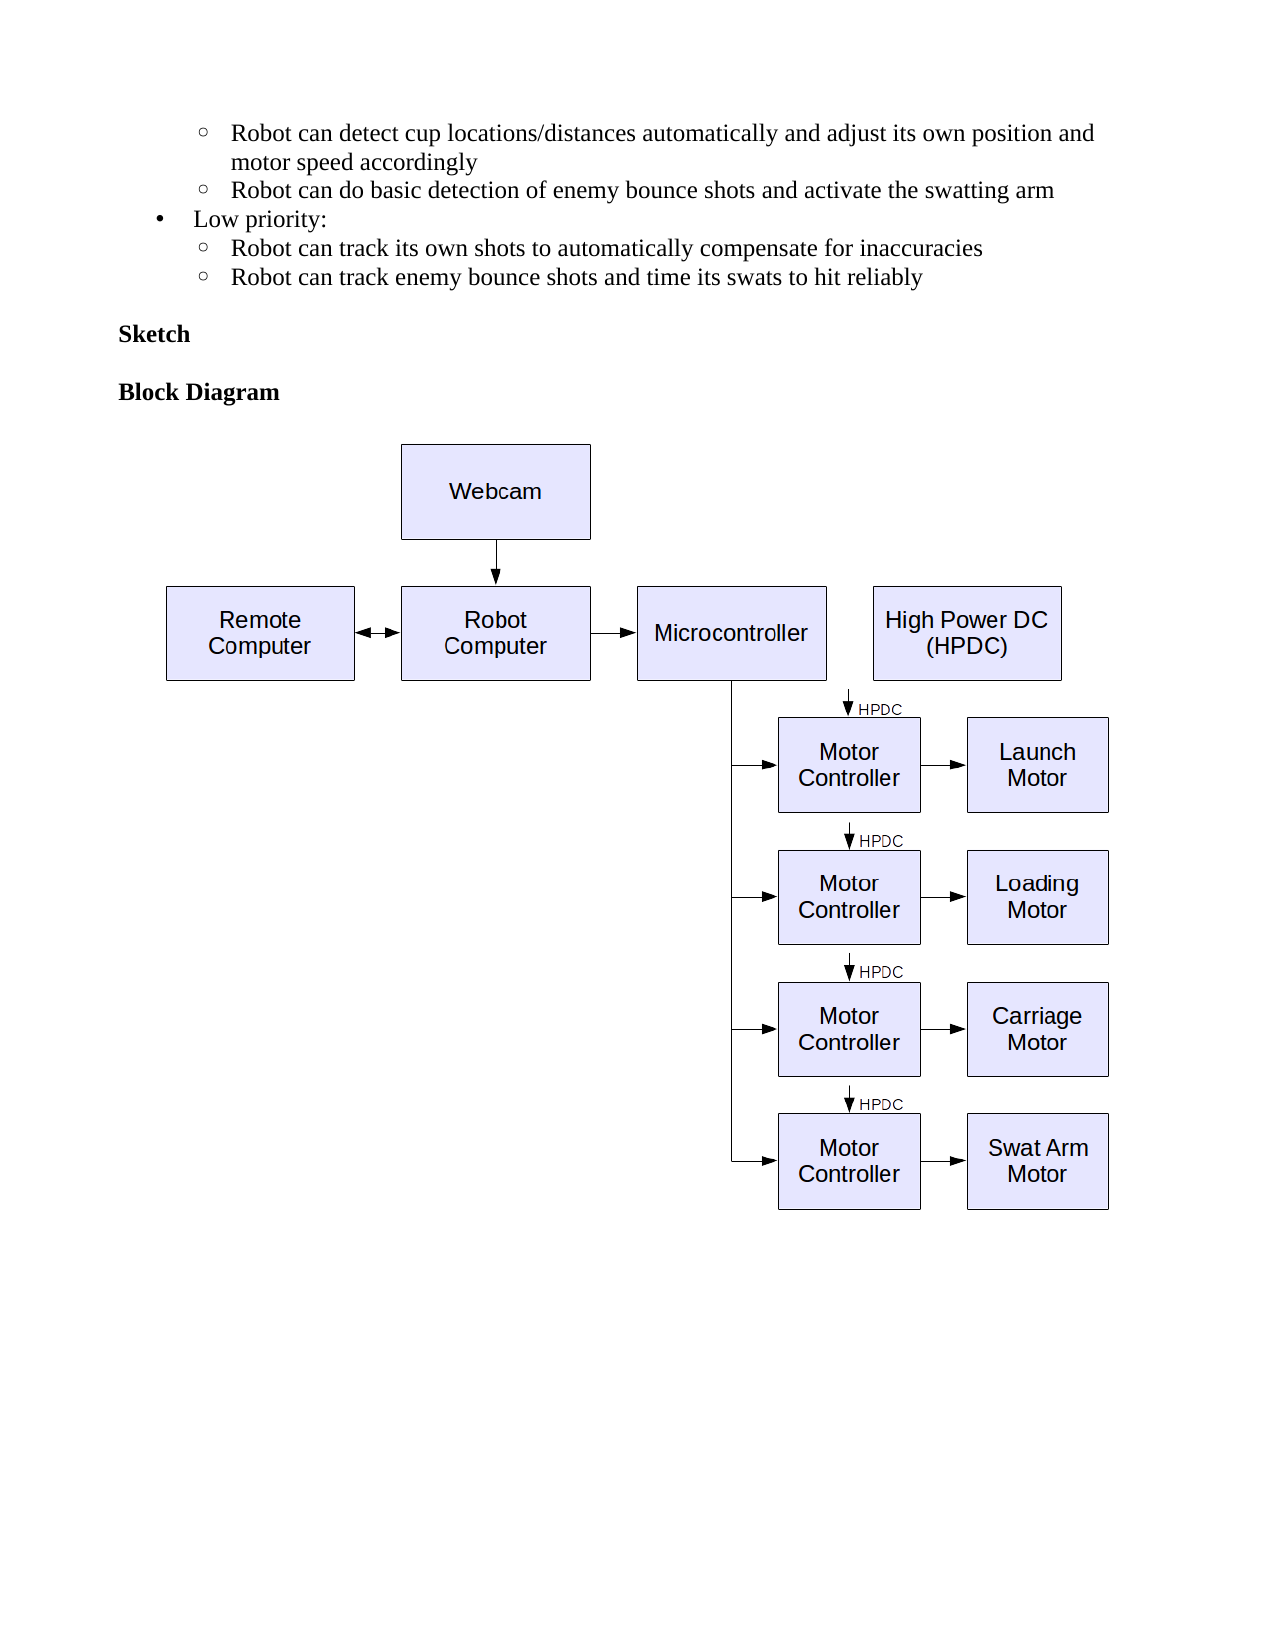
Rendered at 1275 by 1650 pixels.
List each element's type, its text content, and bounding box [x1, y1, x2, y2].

list Robot can track its own shots to automatically compensate for inaccuracies [193, 233, 1157, 262]
list Robot can detect cup locations/distances automatically and adjust its own position and motor speed accordingly [193, 118, 1157, 176]
text Block Diagram [118, 377, 1157, 406]
picture [118, 434, 1157, 1214]
list Low priority: [156, 204, 1157, 233]
list Robot can track enemy bounce shots and time its swats to hit reliably [193, 262, 1157, 291]
list Robot can do basic detection of enemy bounce shots and activate the swatting arm [193, 176, 1157, 204]
text Sketch [118, 319, 1157, 348]
